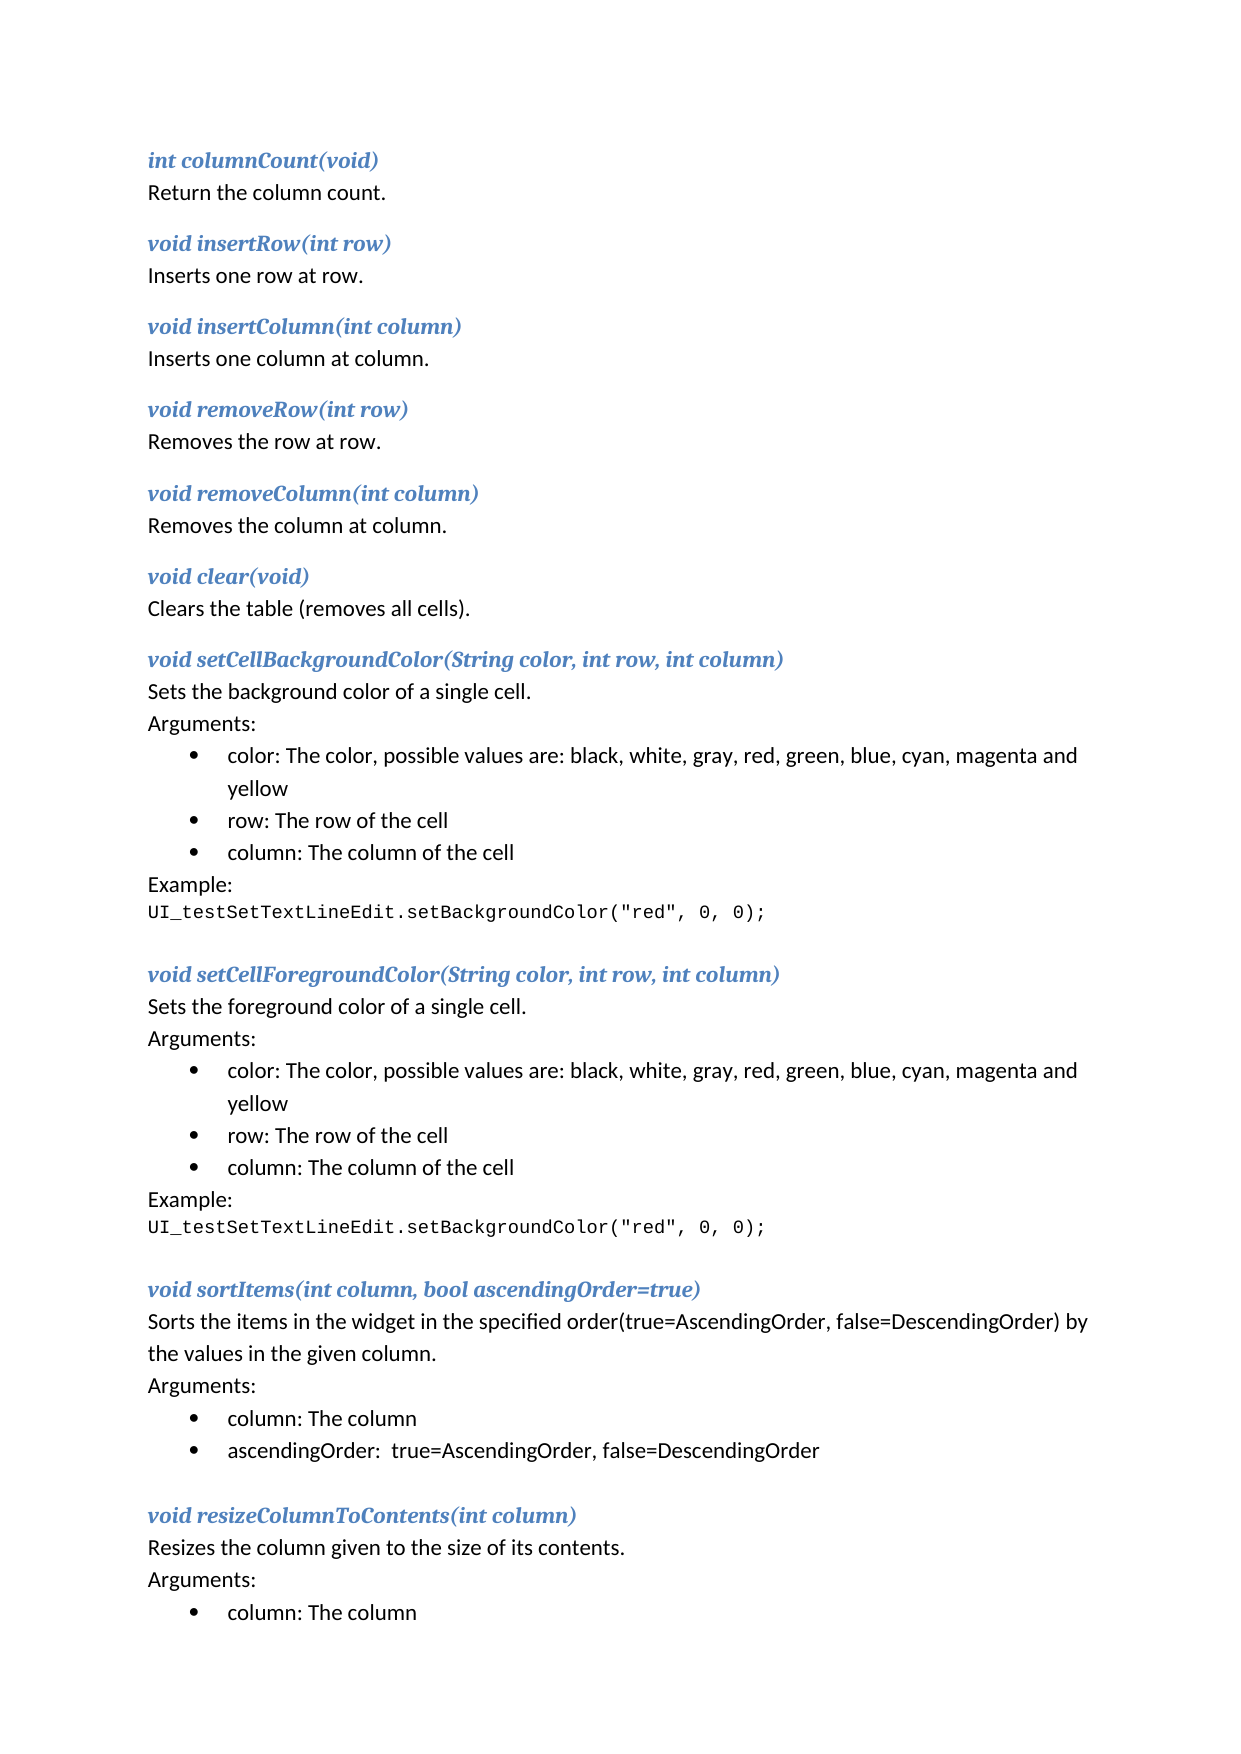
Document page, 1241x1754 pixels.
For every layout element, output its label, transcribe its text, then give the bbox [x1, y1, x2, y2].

text Return the column count. [148, 178, 1093, 206]
subtitle void removeRow(int row) [148, 397, 1093, 424]
text Sets the foreground color of a single cell. [148, 992, 1093, 1020]
text Arguments: [148, 1566, 1093, 1594]
text Inserts one row at row. [148, 261, 1093, 289]
list color: The color, possible values are: black, white, gray, red, green, blue, cyan, magenta and yellow [190, 1057, 1093, 1117]
list column: The column [190, 1404, 1093, 1432]
subtitle void insertRow(int row) [148, 231, 1093, 257]
list row: The row of the cell [190, 1121, 1093, 1149]
text Arguments: [148, 1372, 1093, 1399]
text UI_testSetTextLineEdit.setBackgroundColor("red", 0, 0); [148, 1217, 1093, 1239]
subtitle void insertColumn(int column) [148, 314, 1093, 340]
text Removes the column at column. [148, 511, 1093, 539]
text Arguments: [148, 1024, 1093, 1052]
list column: The column of the cell [190, 1153, 1093, 1181]
subtitle void sortItems(int column, bool ascendingOrder=true) [148, 1277, 1093, 1303]
text Removes the row at row. [148, 427, 1093, 456]
text Sorts the items in the widget in the specified order(true=AscendingOrder, false=DescendingOrder) by the values in the given column. [148, 1307, 1093, 1367]
subtitle int columnCount(void) [148, 148, 1093, 174]
text Example: [148, 870, 1093, 898]
subtitle void clear(void) [148, 564, 1093, 590]
subtitle void removeColumn(int column) [148, 481, 1093, 507]
subtitle void setCellForegroundColor(String color, int row, int column) [148, 962, 1093, 988]
subtitle void resizeColumnToContents(int column) [148, 1503, 1093, 1529]
text Arguments: [148, 709, 1093, 737]
text Inserts one column at column. [148, 344, 1093, 372]
list row: The row of the cell [190, 806, 1093, 834]
subtitle void setCellBackgroundColor(String color, int row, int column) [148, 647, 1093, 673]
text Sets the background color of a single cell. [148, 677, 1093, 705]
text UI_testSetTextLineEdit.setBackgroundColor("red", 0, 0); [148, 902, 1093, 924]
list column: The column [190, 1598, 1093, 1626]
list ascendingOrder: true=AscendingOrder, false=DescendingOrder [190, 1436, 1093, 1464]
list column: The column of the cell [190, 838, 1093, 866]
text Clears the table (removes all cells). [148, 594, 1093, 622]
list color: The color, possible values are: black, white, gray, red, green, blue, cyan, magenta and yellow [190, 742, 1093, 802]
text Example: [148, 1185, 1093, 1213]
text Resizes the column given to the size of its contents. [148, 1533, 1093, 1561]
